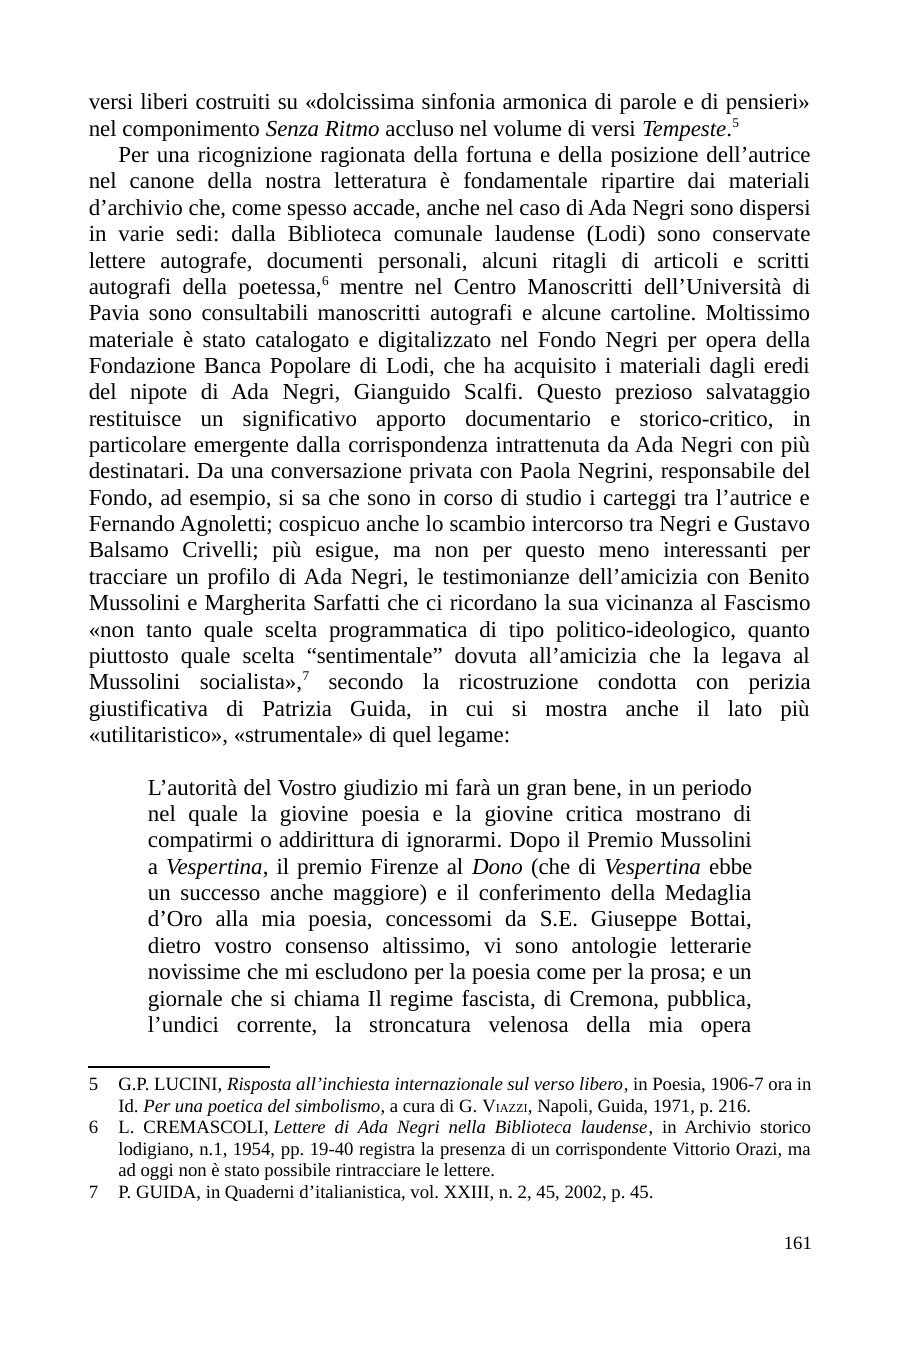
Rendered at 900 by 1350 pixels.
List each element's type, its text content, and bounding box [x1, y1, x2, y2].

text G.P. Lucini, Risposta all’inchiesta internazionale sul verso libero, in Poesia, 1906-7 ora in Id. Per una poetica del simbolismo, a cura di G. Viazzi, Napoli, Guida, 1971, p. 216. [88, 1073, 811, 1116]
text versi liberi costruiti su «dolcissima sinfonia armonica di parole e di pensieri» nel componimento Senza Ritmo accluso nel volume di versi Tempeste. [88, 88, 811, 141]
text P. Guida, in Quaderni d’italianistica, vol. XXIII, n. 2, 45, 2002, p. 45. [88, 1181, 811, 1202]
text Per una ricognizione ragionata della fortuna e della posizione dell’autrice nel canone della nostra letteratura è fondamentale ripartire dai materiali d’archivio che, come spesso accade, anche nel caso di Ada Negri sono dispersi in varie sedi: dalla Biblioteca comunale laudense (Lodi) sono conservate lettere autografe, documenti personali, alcuni ritagli di articoli e scritti autografi della poetessa, mentre nel Centro Manoscritti dell’Università di Pavia sono consultabili manoscritti autografi e alcune cartoline. Moltissimo materiale è stato catalogato e digitalizzato nel Fondo Negri per opera della Fondazione Banca Popolare di Lodi, che ha acquisito i materiali dagli eredi del nipote di Ada Negri, Gianguido Scalfi. Questo prezioso salvataggio restituisce un significativo apporto documentario e storico-critico, in particolare emergente dalla corrispondenza intrattenuta da Ada Negri con più destinatari. Da una conversazione privata con Paola Negrini, responsabile del Fondo, ad esempio, si sa che sono in corso di studio i carteggi tra l’autrice e Fernando Agnoletti; cospicuo anche lo scambio intercorso tra Negri e Gustavo Balsamo Crivelli; più esigue, ma non per questo meno interessanti per tracciare un profilo di Ada Negri, le testimonianze dell’amicizia con Benito Mussolini e Margherita Sarfatti che ci ricordano la sua vicinanza al Fascismo «non tanto quale scelta programmatica di tipo politico-ideologico, quanto piuttosto quale scelta “sentimentale” dovuta all’amicizia che la legava al Mussolini socialista», secondo la ricostruzione condotta con perizia giustificativa di Patrizia Guida, in cui si mostra anche il lato più «utilitaristico», «strumentale» di quel legame: [88, 141, 811, 747]
text L’autorità del Vostro giudizio mi farà un gran bene, in un periodo nel quale la giovine poesia e la giovine critica mostrano di compatirmi o addirittura di ignorarmi. Dopo il Premio Mussolini a Vespertina, il premio Firenze al Dono (che di Vespertina ebbe un successo anche maggiore) e il conferimento della Medaglia d’Oro alla mia poesia, concessomi da S.E. Giuseppe Bottai, dietro vostro consenso altissimo, vi sono antologie letterarie novissime che mi escludono per la poesia come per la prosa; e un giornale che si chiama Il regime fascista, di Cremona, pubblica, l’undici corrente, la stroncatura velenosa della mia opera [148, 774, 752, 1037]
text L. Cremascoli, Lettere di Ada Negri nella Biblioteca laudense, in Archivio storico lodigiano, n.1, 1954, pp. 19-40 registra la presenza di un corrispondente Vittorio Orazi, ma ad oggi non è stato possibile rintracciare le lettere. [88, 1116, 811, 1181]
